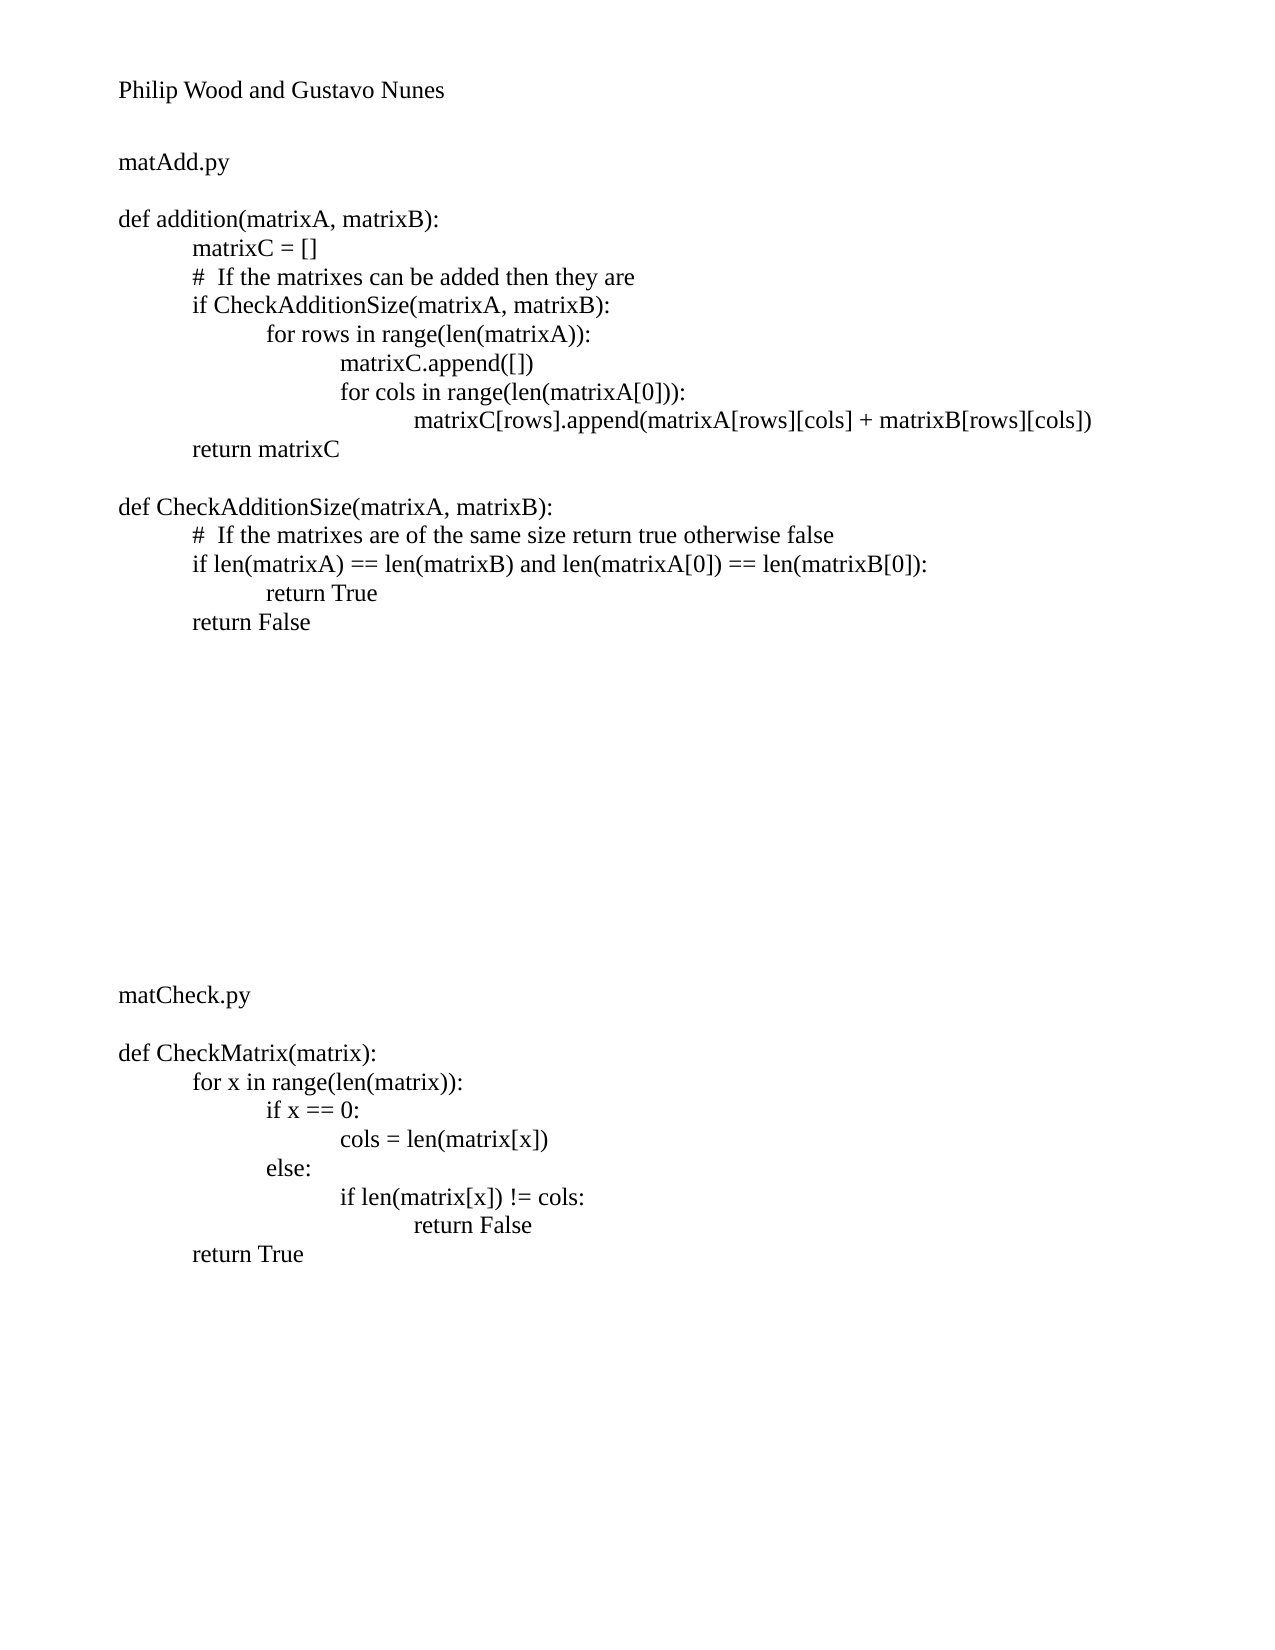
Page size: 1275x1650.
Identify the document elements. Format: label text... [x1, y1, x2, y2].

text def addition(matrixA, matrixB): [118, 204, 1157, 233]
text for cols in range(len(matrixA[0])): [118, 377, 1157, 406]
text return True [118, 1239, 1157, 1268]
text else: [118, 1153, 1157, 1182]
text return False [118, 1211, 1157, 1239]
text def CheckAdditionSize(matrixA, matrixB): [118, 492, 1157, 521]
text for rows in range(len(matrixA)): [118, 319, 1157, 348]
text if len(matrixA) == len(matrixB) and len(matrixA[0]) == len(matrixB[0]): [118, 549, 1157, 578]
text return False [118, 607, 1157, 636]
text if len(matrix[x]) != cols: [118, 1182, 1157, 1211]
text # If the matrixes can be added then they are [118, 262, 1157, 291]
text cols = len(matrix[x]) [118, 1124, 1157, 1153]
text matAdd.py [118, 147, 1157, 176]
text if x == 0: [118, 1096, 1157, 1124]
text matCheck.py [118, 981, 1157, 1009]
text return True [118, 578, 1157, 607]
text matrixC.append([]) [118, 348, 1157, 377]
text matrixC[rows].append(matrixA[rows][cols] + matrixB[rows][cols]) [118, 406, 1157, 434]
text return matrixC [118, 434, 1157, 463]
text def CheckMatrix(matrix): [118, 1038, 1157, 1067]
text for x in range(len(matrix)): [118, 1067, 1157, 1096]
text # If the matrixes are of the same size return true otherwise false [118, 521, 1157, 549]
text if CheckAdditionSize(matrixA, matrixB): [118, 291, 1157, 319]
text matrixC = [] [118, 233, 1157, 262]
